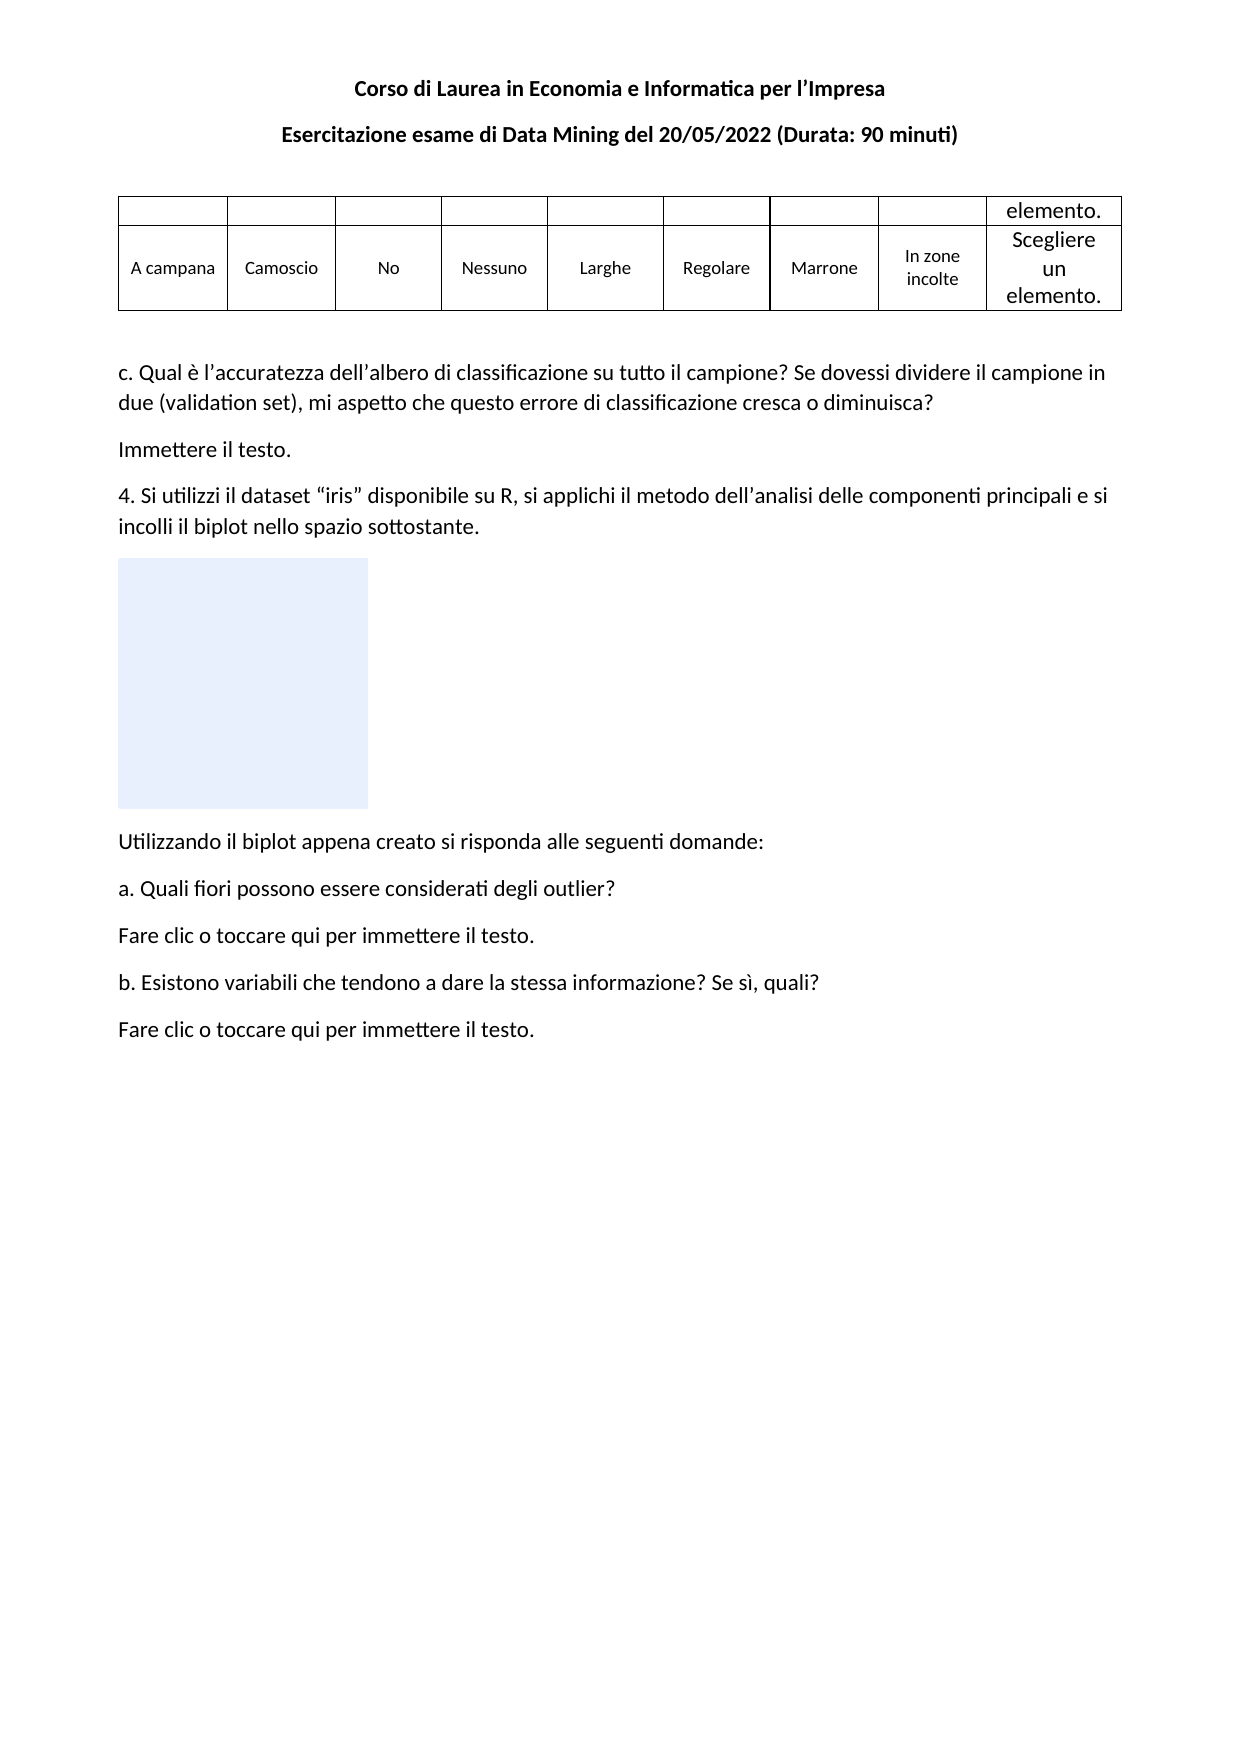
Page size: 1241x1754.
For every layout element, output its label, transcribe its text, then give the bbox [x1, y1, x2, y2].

text Fare clic o toccare qui per immettere il testo. [118, 921, 1122, 949]
table_cell [664, 197, 769, 224]
table_cell [771, 197, 878, 224]
text a. Quali fiori possono essere considerati degli outlier? [118, 874, 1122, 902]
table_cell Marrone [771, 226, 878, 310]
table_cell [442, 197, 547, 224]
table_cell Larghe [548, 226, 663, 310]
text Utilizzando il biplot appena creato si risponda alle seguenti domande: [118, 827, 1122, 856]
table_cell [119, 197, 227, 224]
text Fare clic o toccare qui per immettere il testo. [118, 1015, 1122, 1043]
table_cell [336, 197, 441, 224]
table_cell A campana [119, 226, 227, 310]
text b. Esistono variabili che tendono a dare la stessa informazione? Se sì, quali? [118, 968, 1122, 996]
table_cell [879, 197, 986, 224]
table_cell elemento. [987, 197, 1121, 224]
table_cell Camoscio [228, 226, 335, 310]
table_cell [548, 197, 663, 224]
picture [118, 558, 369, 809]
table_cell [228, 197, 335, 224]
table_cell In zone incolte [879, 226, 986, 310]
table_cell Regolare [664, 226, 769, 310]
table_cell No [336, 226, 441, 310]
text Immettere il testo. [118, 435, 1122, 463]
text 4. Si utilizzi il dataset “iris” disponibile su R, si applichi il metodo dell’analisi delle componenti principali e si incolli il biplot nello spazio sottostante. [118, 482, 1122, 540]
table_cell Scegliere un elemento. [987, 226, 1121, 310]
table_cell Nessuno [442, 226, 547, 310]
text c. Qual è l’accuratezza dell’albero di classificazione su tutto il campione? Se dovessi dividere il campione in due (validation set), mi aspetto che questo errore di classificazione cresca o diminuisca? [118, 358, 1122, 416]
